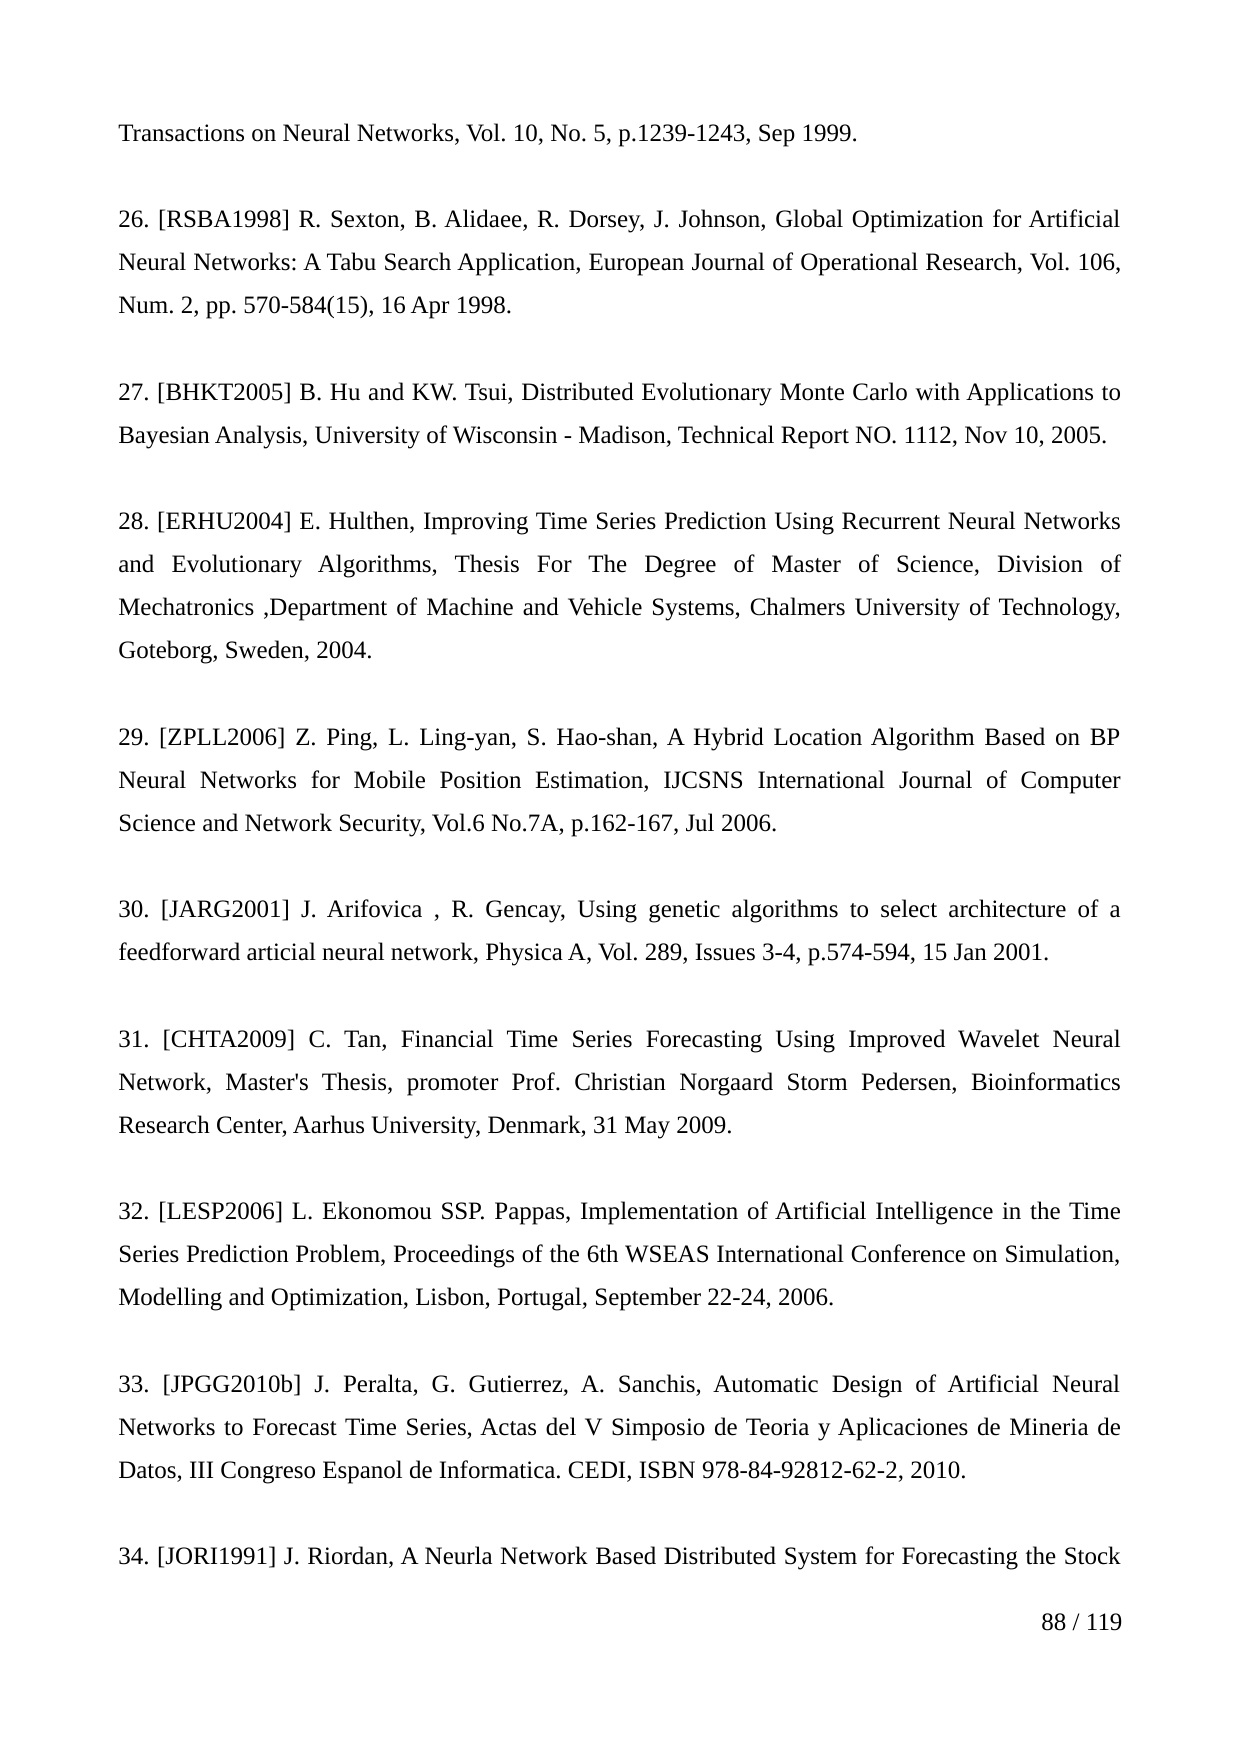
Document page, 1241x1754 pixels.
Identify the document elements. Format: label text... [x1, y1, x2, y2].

text Transactions on Neural Networks, Vol. 10, No. 5, p.1239-1243, Sep 1999. [118, 118, 1122, 147]
text 32. [LESP2006] L. Ekonomou SSP. Pappas, Implementation of Artificial Intelligence in the Time Series Prediction Problem, Proceedings of the 6th WSEAS International Conference on Simulation, Modelling and Optimization, Lisbon, Portugal, September 22-24, 2006. [118, 1196, 1122, 1311]
text 27. [BHKT2005] B. Hu and KW. Tsui, Distributed Evolutionary Monte Carlo with Applications to Bayesian Analysis, University of Wisconsin - Madison, Technical Report NO. 1112, Nov 10, 2005. [118, 377, 1122, 449]
text 29. [ZPLL2006] Z. Ping, L. Ling-yan, S. Hao-shan, A Hybrid Location Algorithm Based on BP Neural Networks for Mobile Position Estimation, IJCSNS International Journal of Computer Science and Network Security, Vol.6 No.7A, p.162-167, Jul 2006. [118, 722, 1122, 837]
text 26. [RSBA1998] R. Sexton, B. Alidaee, R. Dorsey, J. Johnson, Global Optimization for Artificial Neural Networks: A Tabu Search Application, European Journal of Operational Research, Vol. 106, Num. 2, pp. 570-584(15), 16 Apr 1998. [118, 204, 1122, 319]
text 33. [JPGG2010b] J. Peralta, G. Gutierrez, A. Sanchis, Automatic Design of Artificial Neural Networks to Forecast Time Series, Actas del V Simposio de Teoria y Aplicaciones de Mineria de Datos, III Congreso Espanol de Informatica. CEDI, ISBN 978-84-92812-62-2, 2010. [118, 1369, 1122, 1484]
text 30. [JARG2001] J. Arifovica , R. Gencay, Using genetic algorithms to select architecture of a feedforward articial neural network, Physica A, Vol. 289, Issues 3-4, p.574-594, 15 Jan 2001. [118, 894, 1122, 966]
text 28. [ERHU2004] E. Hulthen, Improving Time Series Prediction Using Recurrent Neural Networks and Evolutionary Algorithms, Thesis For The Degree of Master of Science, Division of Mechatronics ,Department of Machine and Vehicle Systems, Chalmers University of Technology, Goteborg, Sweden, 2004. [118, 506, 1122, 664]
text 31. [CHTA2009] C. Tan, Financial Time Series Forecasting Using Improved Wavelet Neural Network, Master's Thesis, promoter Prof. Christian Norgaard Storm Pedersen, Bioinformatics Research Center, Aarhus University, Denmark, 31 May 2009. [118, 1024, 1122, 1139]
text 34. [JORI1991] J. Riordan, A Neurla Network Based Distributed System for Forecasting the Stock [118, 1541, 1122, 1570]
